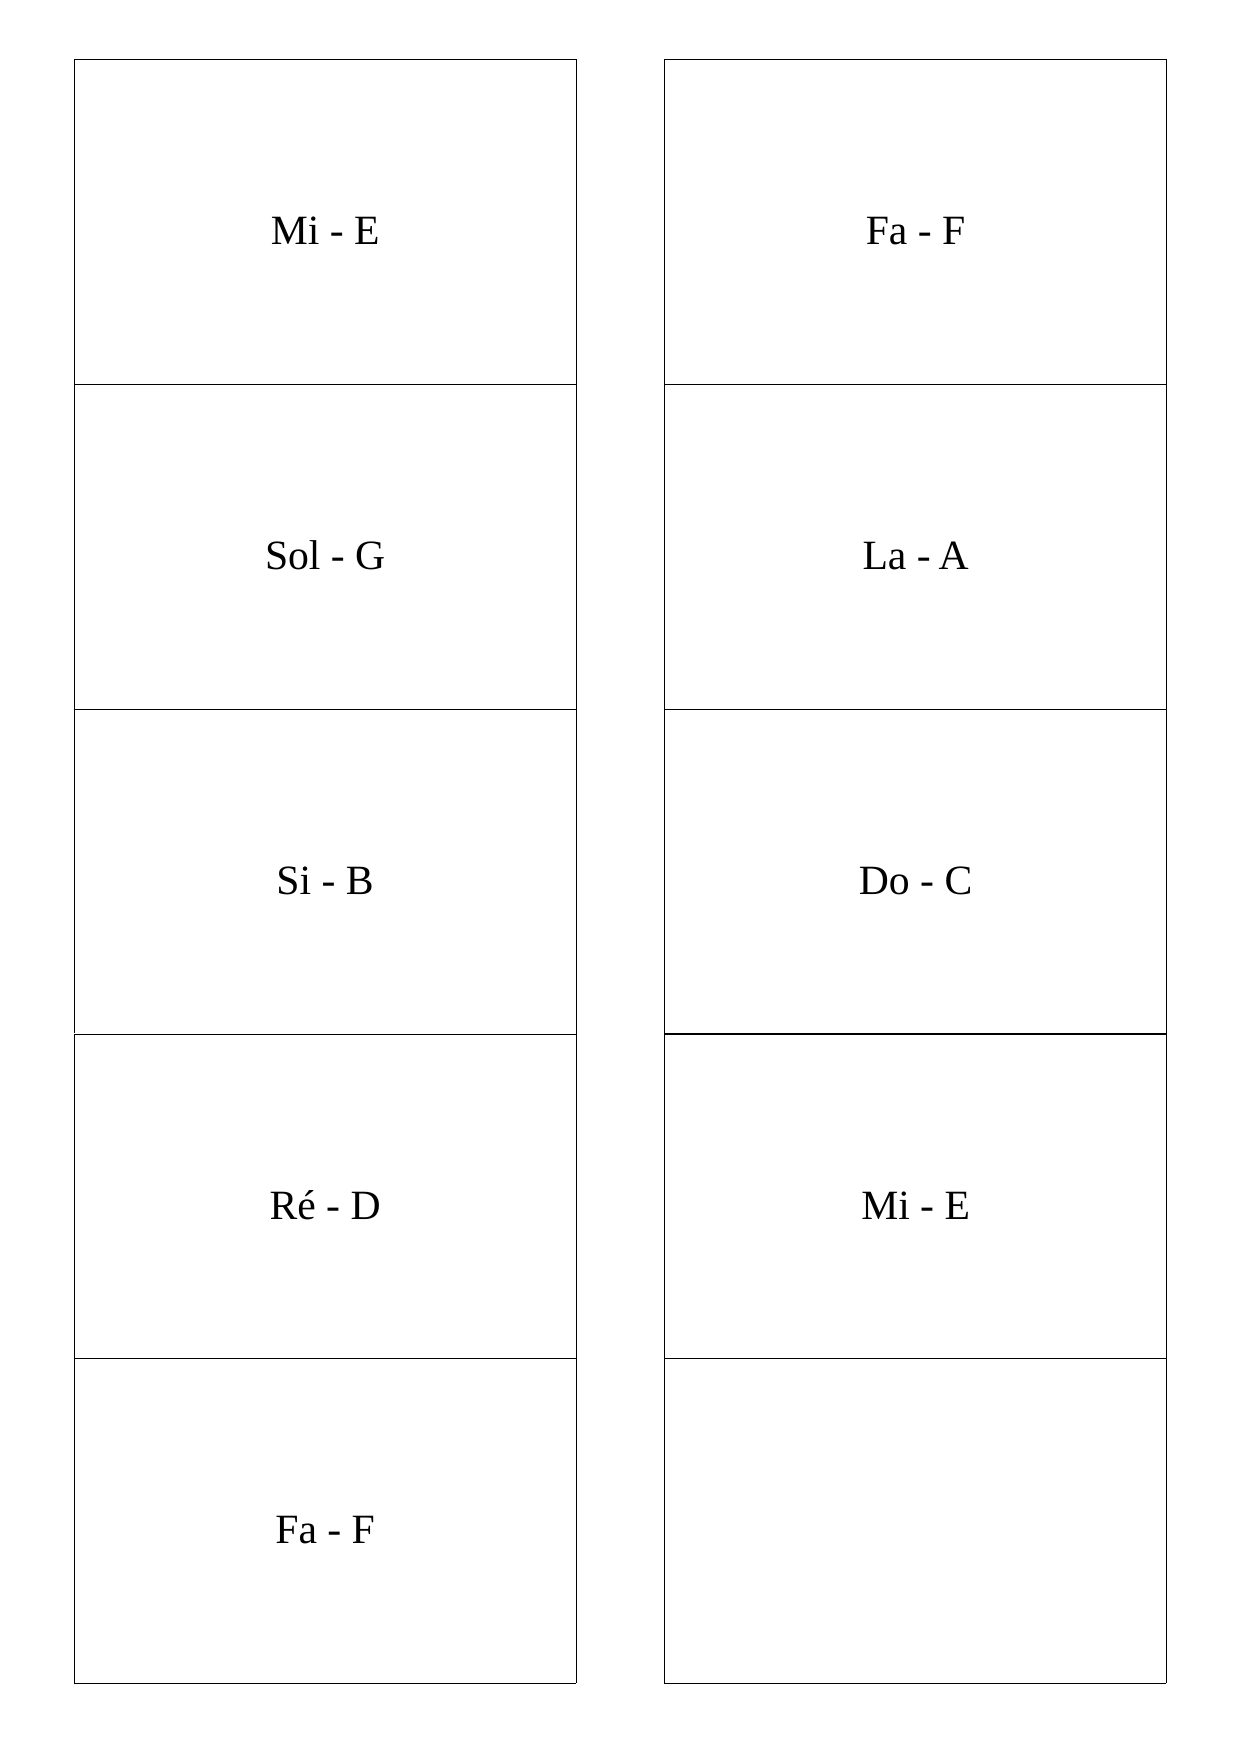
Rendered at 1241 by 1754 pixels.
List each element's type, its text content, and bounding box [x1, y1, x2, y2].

text Ré - D [77, 1180, 573, 1228]
text Fa - F [77, 1505, 573, 1553]
text Si - B [77, 855, 573, 903]
text Do - C [667, 855, 1163, 903]
text La - A [667, 531, 1163, 578]
text Sol - G [77, 531, 573, 578]
text Mi - E [667, 1180, 1163, 1228]
text Mi - E [77, 206, 573, 254]
text Fa - F [667, 206, 1163, 254]
